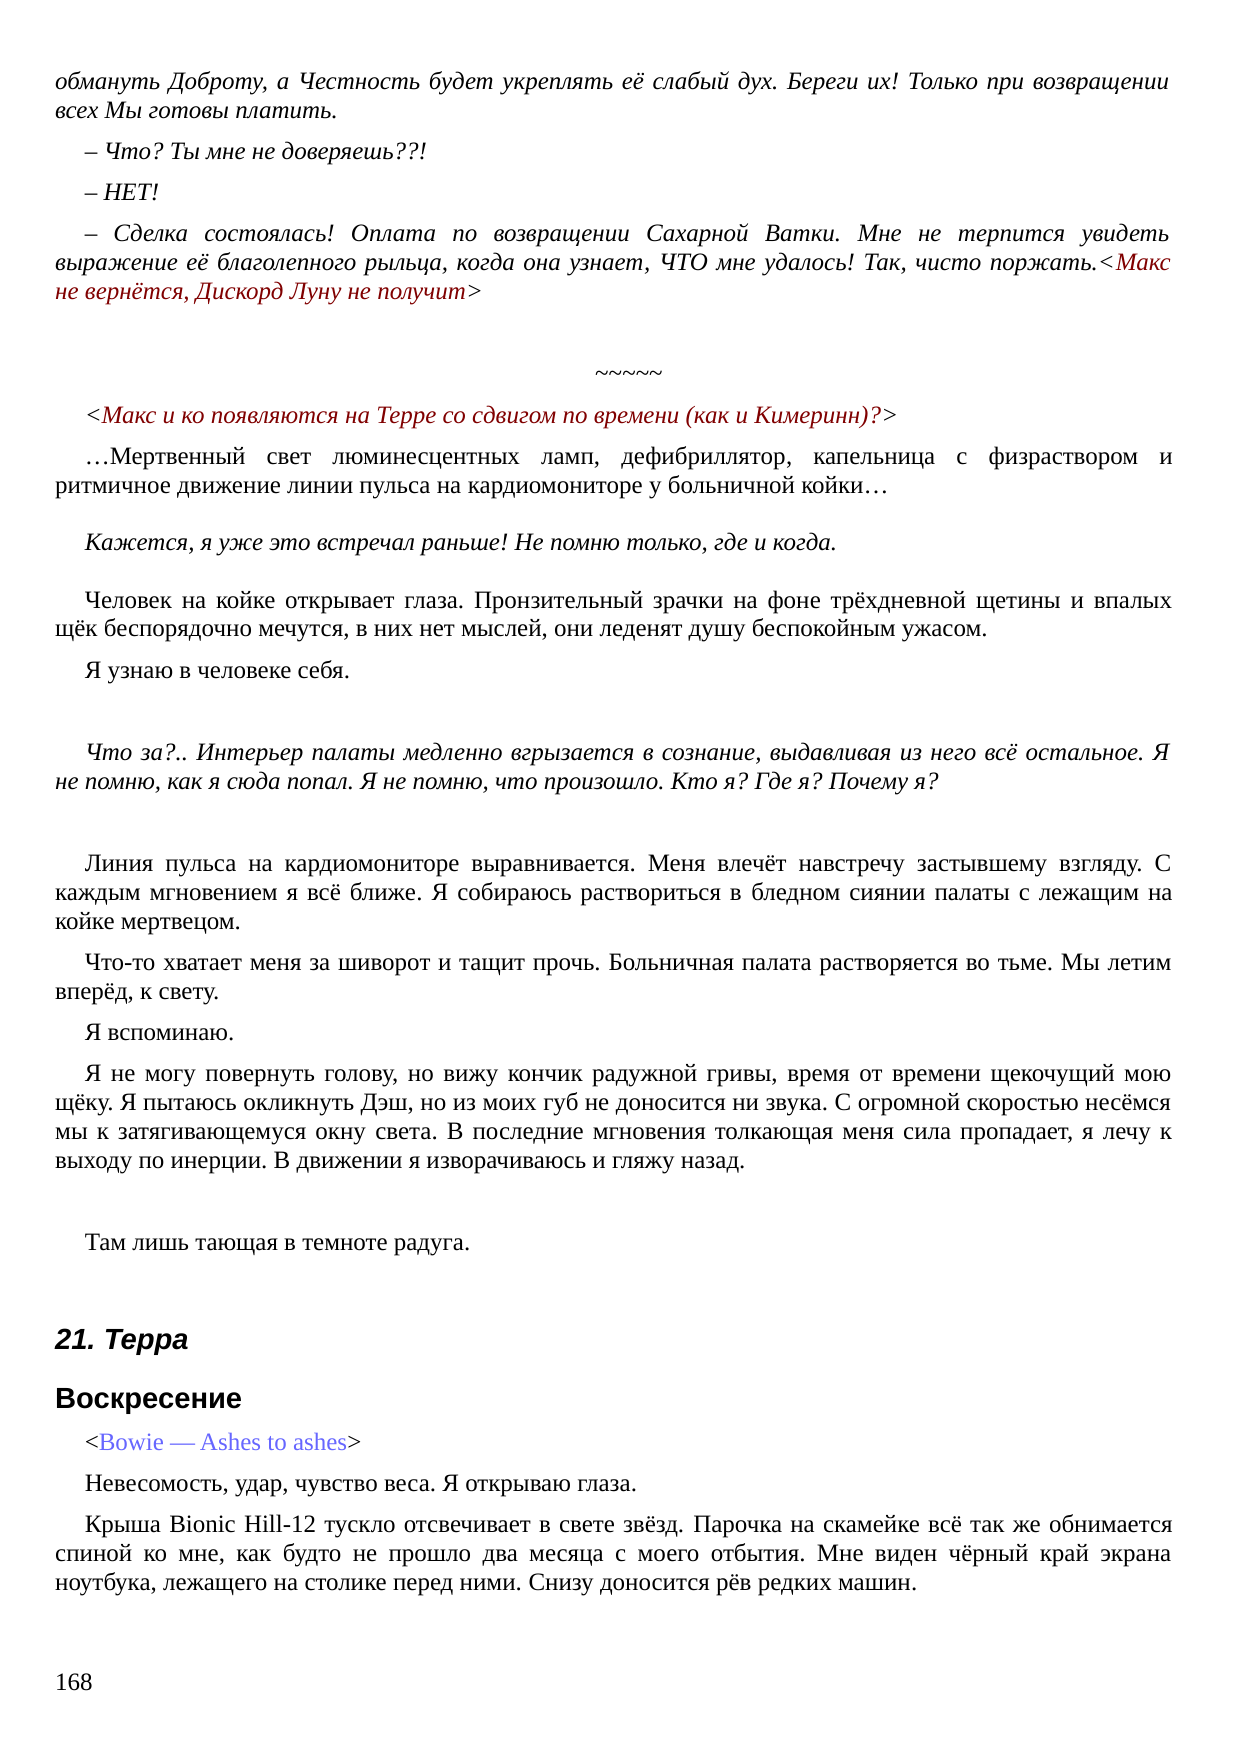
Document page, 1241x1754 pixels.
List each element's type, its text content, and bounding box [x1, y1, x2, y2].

text – НЕТ! [55, 177, 1173, 206]
text Невесомость, удар, чувство веса. Я открываю глаза. [55, 1468, 1173, 1497]
text Я не могу повернуть голову, но вижу кончик радужной гривы, время от времени щекочущий мою щёку. Я пытаюсь окликнуть Дэш, но из моих губ не доносится ни звука. С огромной скоростью несёмся мы к затягивающемуся окну света. В последние мгновения толкающая меня сила пропадает, я лечу к выходу по инерции. В движении я изворачиваюсь и гляжу назад. [55, 1058, 1173, 1173]
text Что-то хватает меня за шиворот и тащит прочь. Больничная палата растворяется во тьме. Мы летим вперёд, к свету. [55, 947, 1173, 1005]
text <Bowie — Ashes to ashes> [55, 1427, 1173, 1456]
text Я вспоминаю. [55, 1017, 1173, 1046]
text – Сделка состоялась! Оплата по возвращении Сахарной Ватки. Мне не терпится увидеть выражение её благолепного рыльца, когда она узнает, ЧТО мне удалось! Так, чисто поржать.<Макс не вернётся, Дискорд Луну не получит> [55, 218, 1173, 305]
text Линия пульса на кардиомониторе выравнивается. Меня влечёт навстречу застывшему взгляду. С каждым мгновением я всё ближе. Я собираюсь раствориться в бледном сиянии палаты с лежащим на койке мертвецом. [55, 848, 1173, 935]
text ~~~~~ [55, 358, 1173, 387]
text …Мертвенный свет люминесцентных ламп, дефибриллятор, капельница с физраствором и ритмичное движение линии пульса на кардиомониторе у больничной койки… [55, 441, 1173, 498]
subtitle 21. Терра [55, 1322, 1173, 1356]
text обмануть Доброту, а Честность будет укреплять её слабый дух. Береги их! Только при возвращении всех Мы готовы платить. [55, 66, 1173, 123]
text Что за?.. Интерьер палаты медленно вгрызается в сознание, выдавливая из него всё остальное. Я не помню, как я сюда попал. Я не помню, что произошло. Кто я? Где я? Почему я? [55, 737, 1173, 795]
text Там лишь тающая в темноте радуга. [55, 1227, 1173, 1256]
text – Что? Ты мне не доверяешь??! [55, 136, 1173, 165]
text Человек на койке открывает глаза. Пронзительный зрачки на фоне трёхдневной щетины и впалых щёк беспорядочно мечутся, в них нет мыслей, они леденят душу беспокойным ужасом. [55, 585, 1173, 642]
subtitle Воскресение [55, 1381, 1173, 1414]
text Крыша Bionic Hill-12 тускло отсвечивает в свете звёзд. Парочка на скамейке всё так же обнимается спиной ко мне, как будто не прошло два месяца с моего отбытия. Мне виден чёрный край экрана ноутбука, лежащего на столике перед ними. Снизу доносится рёв редких машин. [55, 1509, 1173, 1596]
text Я узнаю в человеке себя. [55, 655, 1173, 683]
text Кажется, я уже это встречал раньше! Не помню только, где и когда. [55, 527, 1173, 556]
text <Макс и ко появляются на Терре со сдвигом по времени (как и Кимеринн)?> [55, 400, 1173, 428]
